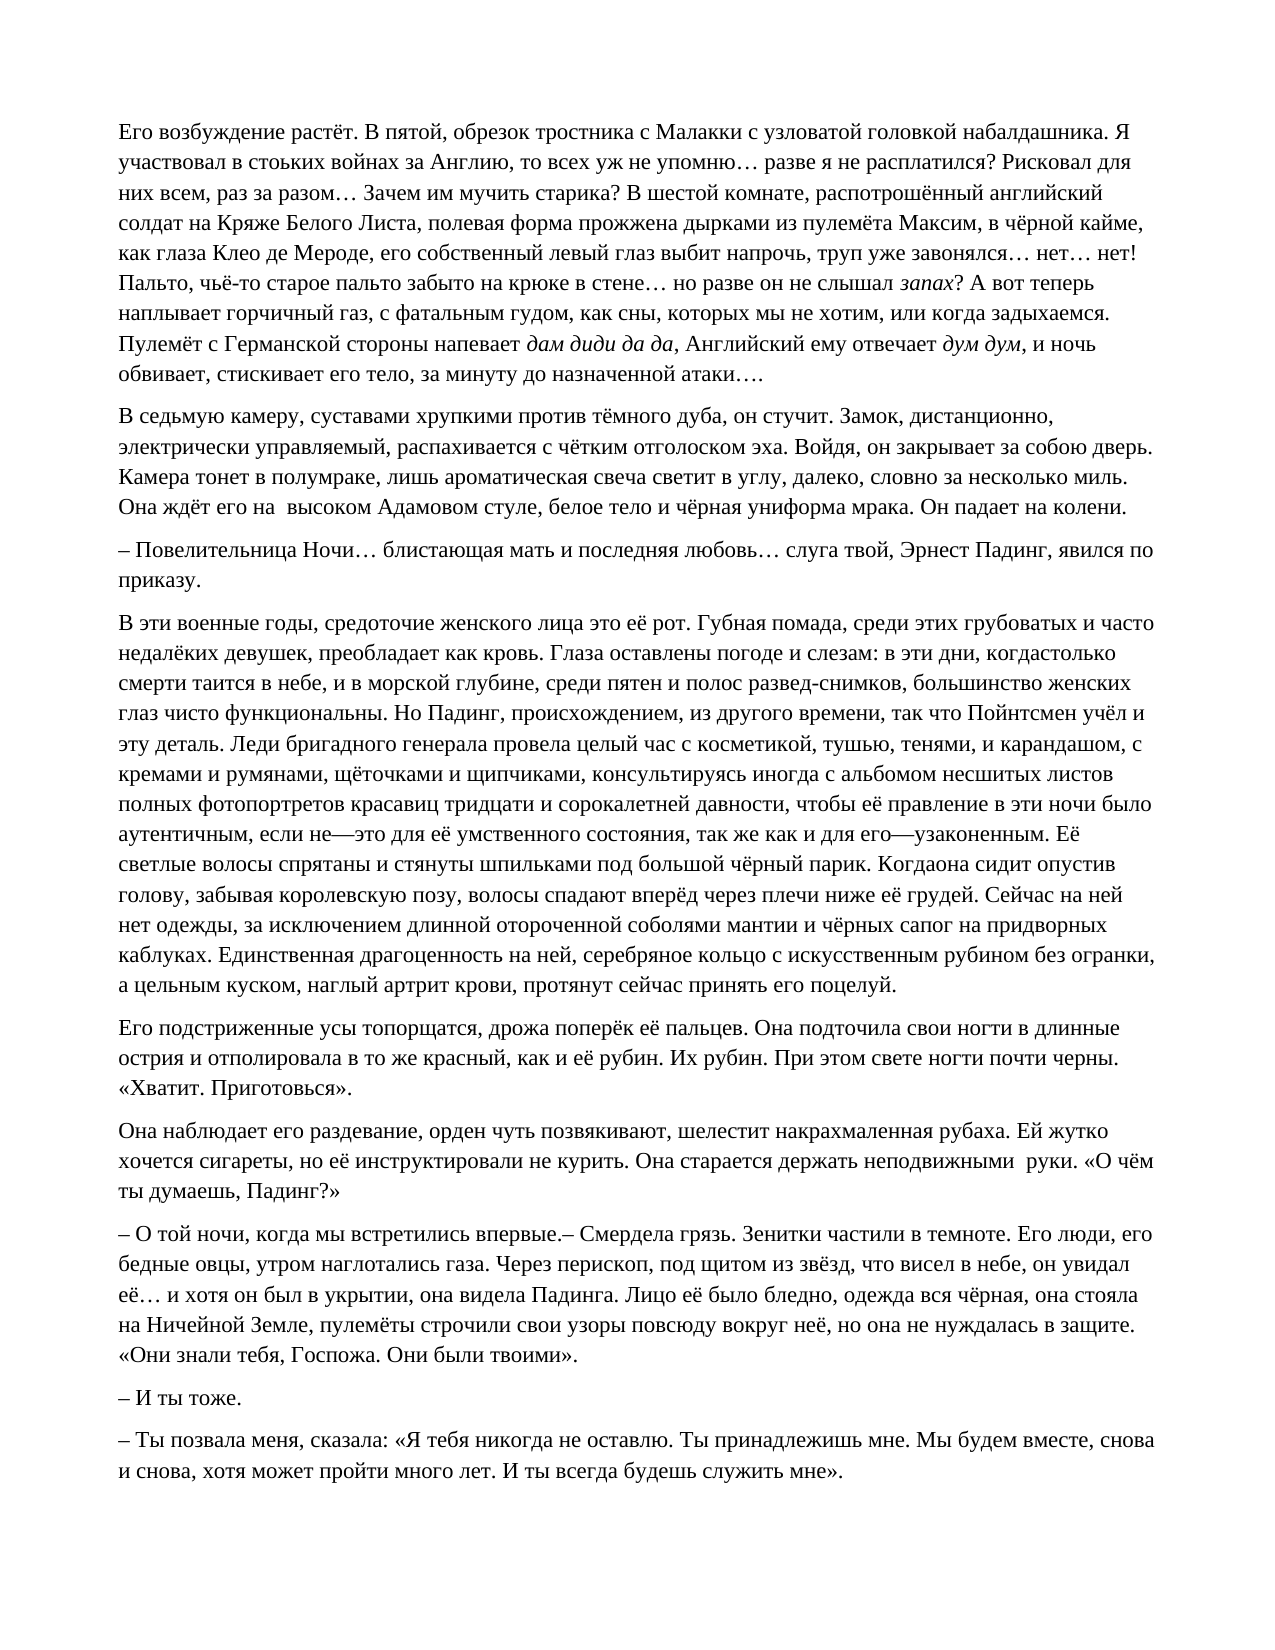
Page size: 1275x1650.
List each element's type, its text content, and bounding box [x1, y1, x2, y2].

text – Повелительница Ночи… блистающая мать и последняя любовь… слуга твой, Эрнест Падинг, явился по приказу. [118, 536, 1157, 592]
text В седьмую камеру, суставами хрупкими против тёмного дуба, он стучит. Замок, дистанционно, электрически управляемый, распахивается с чётким отголоском эха. Войдя, он закрывает за собою дверь. Камера тонет в полумраке, лишь ароматическая свеча светит в углу, далеко, словно за несколько миль. Она ждёт его на высоком Адамовом стуле, белое тело и чёрная униформа мрака. Он падает на колени. [118, 402, 1157, 519]
text – Ты позвала меня, сказала: «Я тебя никогда не оставлю. Ты принадлежишь мне. Мы будем вместе, снова и снова, хотя может пройти много лет. И ты всегда будешь служить мне». [118, 1426, 1157, 1483]
text Она наблюдает его раздевание, орден чуть позвякивают, шелестит накрахмаленная рубаха. Ей жутко хочется сигареты, но её инструктировали не курить. Она старается держать неподвижными руки. «О чём ты думаешь, Падинг?» [118, 1117, 1157, 1204]
text Его подстриженные усы топорщатся, дрожа поперёк её пальцев. Она подточила свои ногти в длинные острия и отполировала в то же красный, как и её рубин. Их рубин. При этом свете ногти почти черны. «Хватит. Приготовься». [118, 1014, 1157, 1101]
text – О той ночи, когда мы встретились впервые.– Смердела грязь. Зенитки частили в темноте. Его люди, его бедные овцы, утром наглотались газа. Через перископ, под щитом из звёзд, что висел в небе, он увидал её… и хотя он был в укрытии, она видела Падинга. Лицо её было бледно, одежда вся чёрная, она стояла на Ничейной Земле, пулемёты строчили свои узоры повсюду вокруг неё, но она не нуждалась в защите. «Они знали тебя, Госпожа. Они были твоими». [118, 1220, 1157, 1367]
text Его возбуждение растёт. В пятой, обрезок тростника с Малакки с узловатой головкой набалдашника. Я участвовал в стоьких войнах за Англию, то всех уж не упомню… разве я не расплатился? Рисковал для них всем, раз за разом… Зачем им мучить старика? В шестой комнате, распотрошённый английский солдат на Кряже Белого Листа, полевая форма прожжена дырками из пулемёта Максим, в чёрной кайме, как глаза Клео де Мероде, его собственный левый глаз выбит напрочь, труп уже завонялся… нет… нет! Пальто, чьё-то старое пальто забыто на крюке в стене… но разве он не слышал запах? А вот теперь наплывает горчичный газ, с фатальным гудом, как сны, которых мы не хотим, или когда задыхаемся. Пулемёт с Германской стороны напевает дам диди да да, Английский ему отвечает дум дум, и ночь обвивает, стискивает его тело, за минуту до назначенной атаки…. [118, 118, 1157, 386]
text В эти военные годы, средоточие женского лица это её рот. Губная помада, среди этих грубоватых и часто недалёких девушек, преобладает как кровь. Глаза оставлены погоде и слезам: в эти дни, когдастолько смерти таится в небе, и в морской глубине, среди пятен и полос развед-снимков, большинство женских глаз чисто функциональны. Но Падинг, происхождением, из другого времени, так что Пойнтсмен учёл и эту деталь. Леди бригадного генерала провела целый час с косметикой, тушью, тенями, и карандашом, с кремами и румянами, щёточками и щипчиками, консультируясь иногда с альбомом несшитых листов полных фотопортретов красавиц тридцати и сорокалетней давности, чтобы её правление в эти ночи было аутентичным, если не—это для её умственного состояния, так же как и для его—узаконенным. Её светлые волосы спрятаны и стянуты шпильками под большой чёрный парик. Когдаона сидит опустив голову, забывая королевскую позу, волосы спадают вперёд через плечи ниже её грудей. Сейчас на ней нет одежды, за исключением длинной отороченной соболями мантии и чёрных сапог на придворных каблуках. Единственная драгоценность на ней, серебряное кольцо с искусственным рубином без огранки, а цельным куском, наглый артрит крови, протянут сейчас принять его поцелуй. [118, 609, 1157, 998]
text – И ты тоже. [118, 1384, 1157, 1410]
